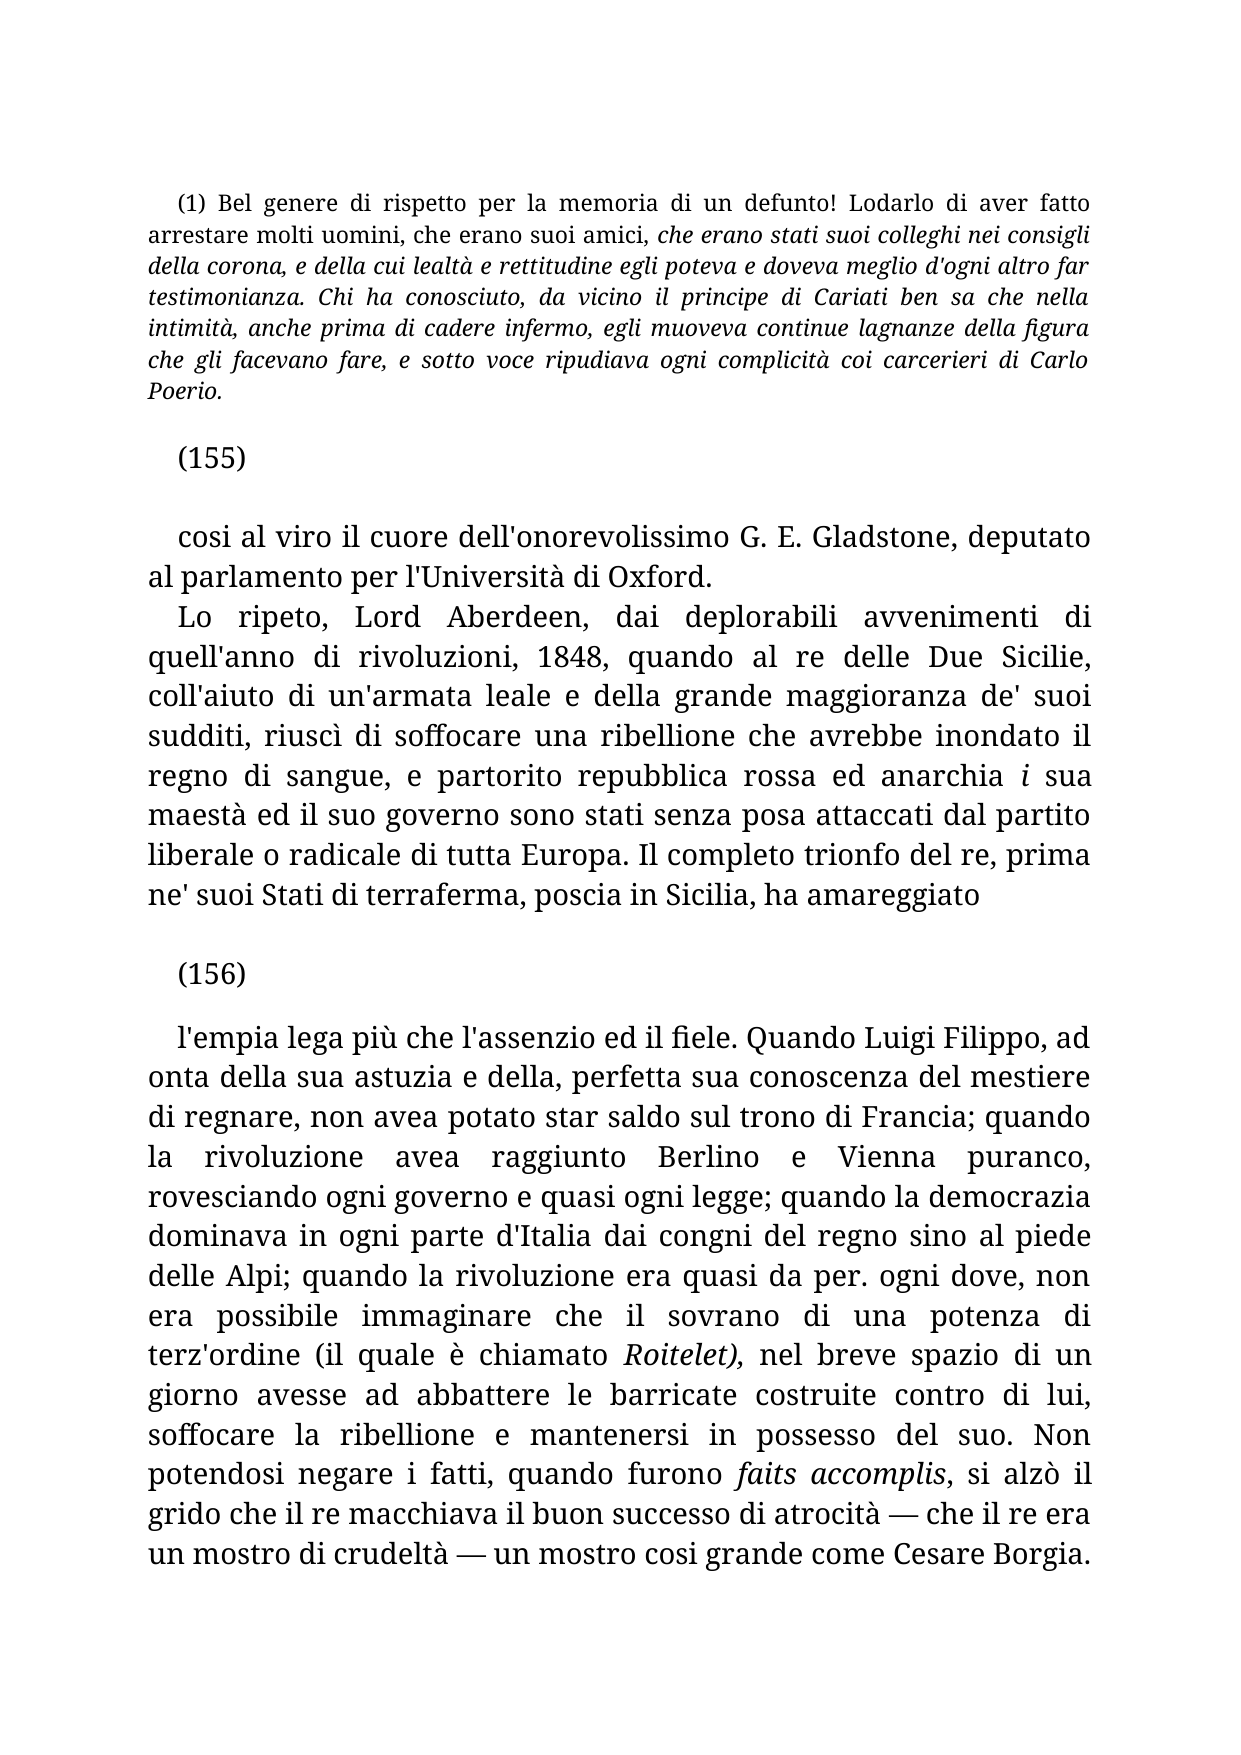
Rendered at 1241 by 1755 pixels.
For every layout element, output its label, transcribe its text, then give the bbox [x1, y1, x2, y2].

text l'empia lega più che l'assenzio ed il fiele. Quando Luigi Filippo, ad onta della sua astuzia e della, perfetta sua conoscenza del mestiere di regnare, non avea potato star saldo sul trono di Francia; quando la rivoluzione avea raggiunto Berlino e Vienna puranco, rovesciando ogni governo e quasi ogni legge; quando la democrazia dominava in ogni parte d'Italia dai congni del regno sino al piede delle Alpi; quando la rivoluzione era quasi da per. ogni dove, non era possibile immaginare che il sovrano di una potenza di terz'ordine (il quale è chiamato Roitelet), nel breve spazio di un giorno avesse ad abbattere le barricate costruite contro di lui, soffocare la ribellione e mantenersi in possesso del suo. Non potendosi negare i fatti, quando furono faits accomplis, si alzò il grido che il re macchiava il buon successo di atrocità — che il re era un mostro di crudeltà — un mostro cosi grande come Cesare Borgia. [148, 1017, 1093, 1573]
text Lo ripeto, Lord Aberdeen, dai deplorabili avvenimenti di quell'anno di rivoluzioni, 1848, quando al re delle Due Sicilie, coll'aiuto di un'armata leale e della grande maggioranza de' suoi sudditi, riuscì di soffocare una ribellione che avrebbe inondato il regno di sangue, e partorito repubblica rossa ed anarchia i sua maestà ed il suo governo sono stati senza posa attaccati dal partito liberale o radicale di tutta Europa. Il completo trionfo del re, prima ne' suoi Stati di terraferma, poscia in Sicilia, ha amareggiato [148, 596, 1093, 914]
text (155) [148, 437, 1093, 477]
text cosi al viro il cuore dell'onorevolissimo G. E. Gladstone, deputato al parlamento per l'Università di Oxford. [148, 517, 1093, 596]
text (156) [148, 953, 1093, 993]
text (1) Bel genere di rispetto per la memoria di un defunto! Lodarlo di aver fatto arrestare molti uomini, che erano suoi amici, che erano stati suoi colleghi nei consigli della corona, e della cui lealtà e rettitudine egli poteva e doveva meglio d'ogni altro far testimonianza. Chi ha conosciuto, da vicino il principe di Cariati ben sa che nella intimità, anche prima di cadere infermo, egli muoveva continue lagnanze della figura che gli facevano fare, e sotto voce ripudiava ogni complicità coi carcerieri di Carlo Poerio. [148, 187, 1093, 406]
